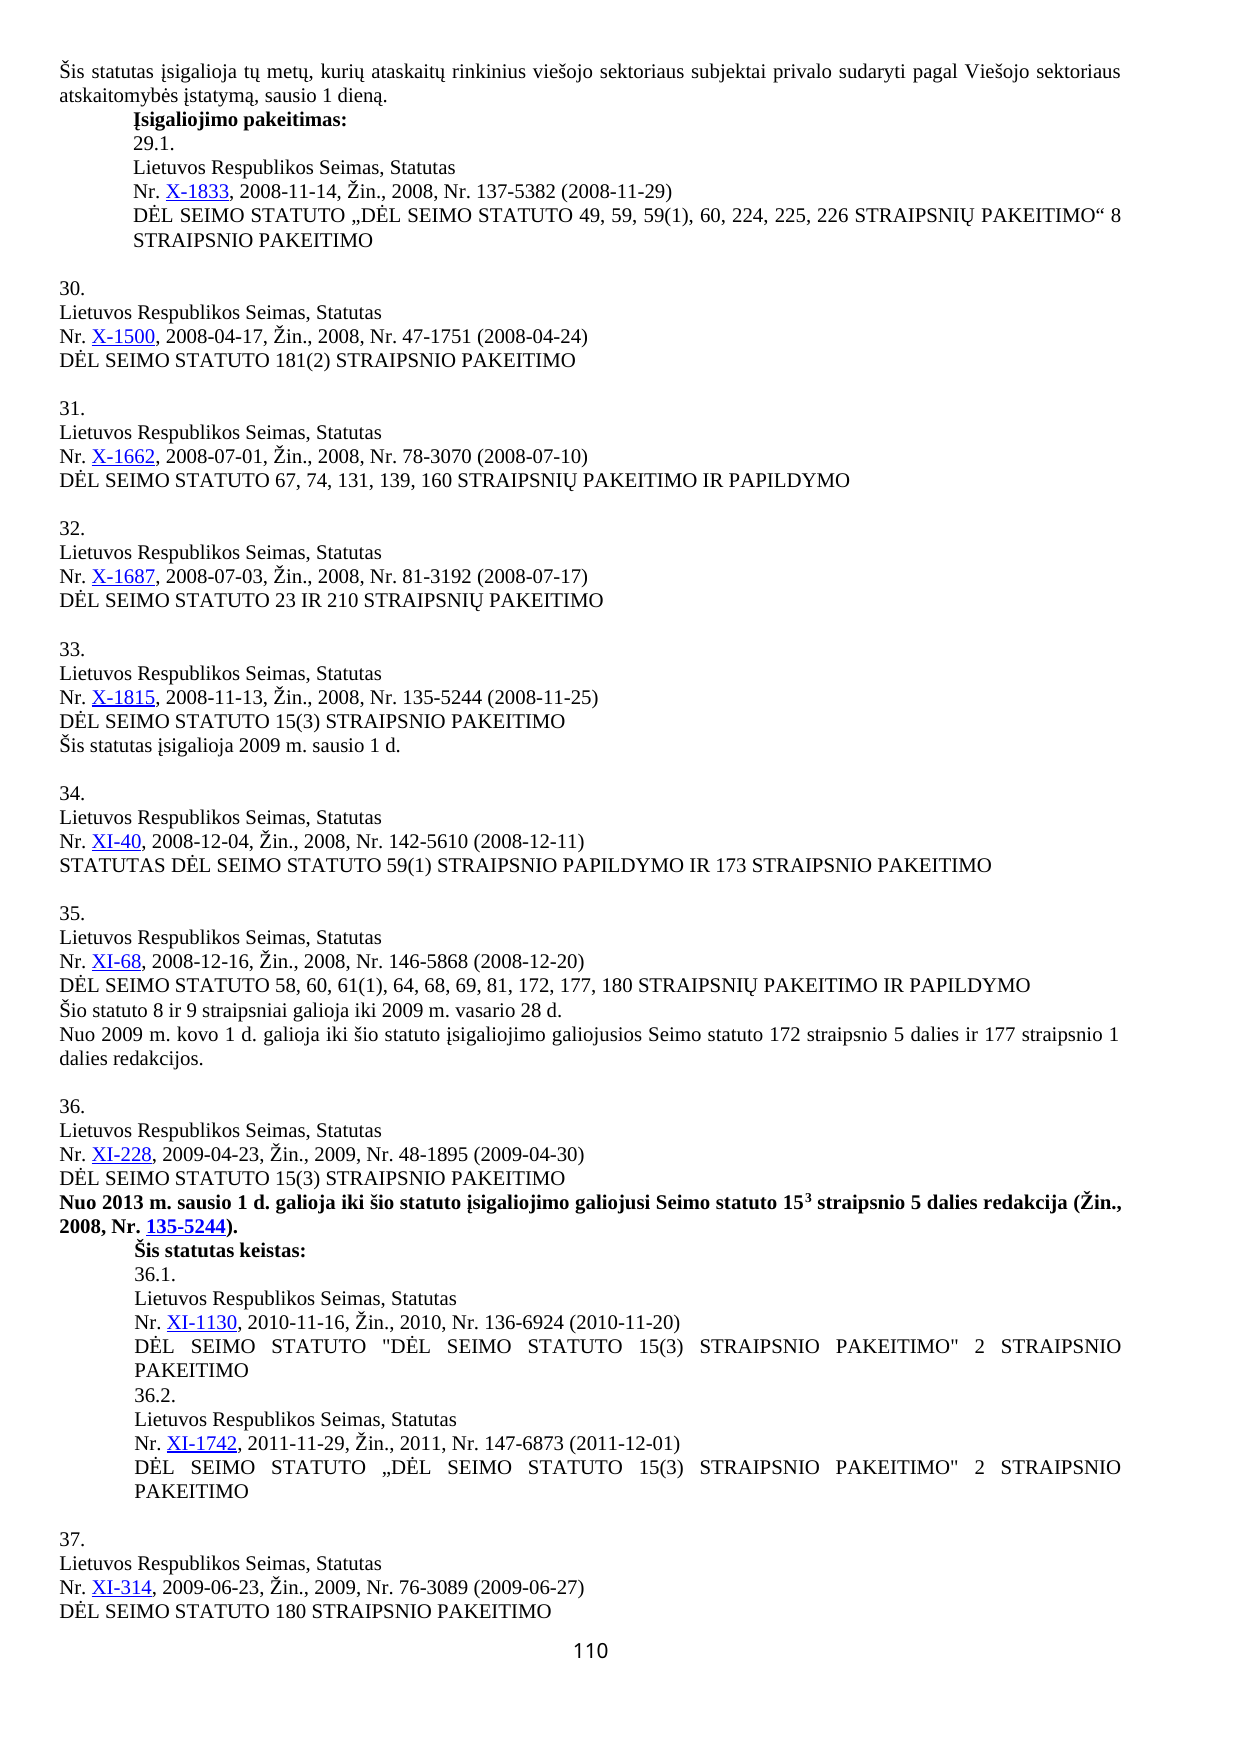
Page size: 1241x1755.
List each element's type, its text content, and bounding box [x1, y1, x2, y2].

text 36. [59, 1094, 1122, 1118]
text Lietuvos Respublikos Seimas, Statutas [59, 805, 1122, 829]
text Lietuvos Respublikos Seimas, Statutas [59, 540, 1122, 564]
text DĖL SEIMO STATUTO 58, 60, 61(1), 64, 68, 69, 81, 172, 177, 180 STRAIPSNIŲ PAKEITIMO IR PAPILDYMO [59, 973, 1122, 997]
text Lietuvos Respublikos Seimas, Statutas [59, 925, 1122, 949]
text DĖL SEIMO STATUTO 15(3) STRAIPSNIO PAKEITIMO [59, 1166, 1122, 1190]
text Nr. XI-1130, 2010-11-16, Žin., 2010, Nr. 136-6924 (2010-11-20) [59, 1310, 1122, 1334]
text 31. [59, 396, 1122, 420]
text 32. [59, 516, 1122, 540]
text DĖL SEIMO STATUTO 180 STRAIPSNIO PAKEITIMO [59, 1599, 1122, 1623]
text Nr. XI-228, 2009-04-23, Žin., 2009, Nr. 48-1895 (2009-04-30) [59, 1142, 1122, 1166]
text Nuo 2013 m. sausio 1 d. galioja iki šio statuto įsigaliojimo galiojusi Seimo statuto 153 straipsnio 5 dalies redakcija (Žin., 2008, Nr. 135-5244). [59, 1190, 1122, 1238]
text DĖL SEIMO STATUTO 67, 74, 131, 139, 160 STRAIPSNIŲ PAKEITIMO IR PAPILDYMO [59, 468, 1122, 492]
text Šis statutas įsigalioja tų metų, kurių ataskaitų rinkinius viešojo sektoriaus subjektai privalo sudaryti pagal Viešojo sektoriaus atskaitomybės įstatymą, sausio 1 dieną. [59, 59, 1122, 107]
text DĖL SEIMO STATUTO "DĖL SEIMO STATUTO 15(3) STRAIPSNIO PAKEITIMO" 2 STRAIPSNIO PAKEITIMO [134, 1334, 1122, 1382]
text Lietuvos Respublikos Seimas, Statutas [59, 1118, 1122, 1142]
text Nr. X-1833, 2008-11-14, Žin., 2008, Nr. 137-5382 (2008-11-29) [59, 179, 1122, 203]
text DĖL SEIMO STATUTO „DĖL SEIMO STATUTO 15(3) STRAIPSNIO PAKEITIMO" 2 STRAIPSNIO PAKEITIMO [134, 1455, 1122, 1503]
text Nr. X-1500, 2008-04-17, Žin., 2008, Nr. 47-1751 (2008-04-24) [59, 324, 1122, 348]
text 33. [59, 637, 1122, 661]
text 36.2. [59, 1382, 1122, 1407]
text Įsigaliojimo pakeitimas: [59, 107, 1122, 131]
text Lietuvos Respublikos Seimas, Statutas [59, 661, 1122, 685]
text 29.1. [59, 131, 1122, 155]
text Šio statuto 8 ir 9 straipsniai galioja iki 2009 m. vasario 28 d. [59, 997, 1122, 1022]
text 36.1. [59, 1262, 1122, 1286]
text Nr. XI-1742, 2011-11-29, Žin., 2011, Nr. 147-6873 (2011-12-01) [59, 1431, 1122, 1455]
text 37. [59, 1527, 1122, 1551]
text Nr. XI-40, 2008-12-04, Žin., 2008, Nr. 142-5610 (2008-12-11) [59, 829, 1122, 853]
text Šis statutas keistas: [59, 1238, 1122, 1262]
text DĖL SEIMO STATUTO „DĖL SEIMO STATUTO 49, 59, 59(1), 60, 224, 225, 226 STRAIPSNIŲ PAKEITIMO“ 8 STRAIPSNIO PAKEITIMO [133, 203, 1122, 252]
text Lietuvos Respublikos Seimas, Statutas [59, 1551, 1122, 1575]
text Nuo 2009 m. kovo 1 d. galioja iki šio statuto įsigaliojimo galiojusios Seimo statuto 172 straipsnio 5 dalies ir 177 straipsnio 1 dalies redakcijos. [59, 1022, 1122, 1070]
text Lietuvos Respublikos Seimas, Statutas [59, 420, 1122, 444]
text Nr. X-1687, 2008-07-03, Žin., 2008, Nr. 81-3192 (2008-07-17) [59, 564, 1122, 588]
text Lietuvos Respublikos Seimas, Statutas [59, 155, 1122, 179]
text STATUTAS DĖL SEIMO STATUTO 59(1) STRAIPSNIO PAPILDYMO IR 173 STRAIPSNIO PAKEITIMO [59, 853, 1122, 877]
text Lietuvos Respublikos Seimas, Statutas [59, 300, 1122, 324]
text 35. [59, 901, 1122, 925]
text DĖL SEIMO STATUTO 181(2) STRAIPSNIO PAKEITIMO [59, 348, 1122, 372]
text DĖL SEIMO STATUTO 23 IR 210 STRAIPSNIŲ PAKEITIMO [59, 588, 1122, 612]
text 30. [59, 276, 1122, 300]
text Nr. XI-314, 2009-06-23, Žin., 2009, Nr. 76-3089 (2009-06-27) [59, 1575, 1122, 1599]
text DĖL SEIMO STATUTO 15(3) STRAIPSNIO PAKEITIMO [59, 709, 1122, 733]
text Nr. XI-68, 2008-12-16, Žin., 2008, Nr. 146-5868 (2008-12-20) [59, 949, 1122, 973]
text Nr. X-1815, 2008-11-13, Žin., 2008, Nr. 135-5244 (2008-11-25) [59, 685, 1122, 709]
text Lietuvos Respublikos Seimas, Statutas [59, 1286, 1122, 1310]
text Šis statutas įsigalioja 2009 m. sausio 1 d. [59, 733, 1123, 757]
text Nr. X-1662, 2008-07-01, Žin., 2008, Nr. 78-3070 (2008-07-10) [59, 444, 1122, 468]
text Lietuvos Respublikos Seimas, Statutas [59, 1407, 1122, 1431]
text 34. [59, 781, 1122, 805]
